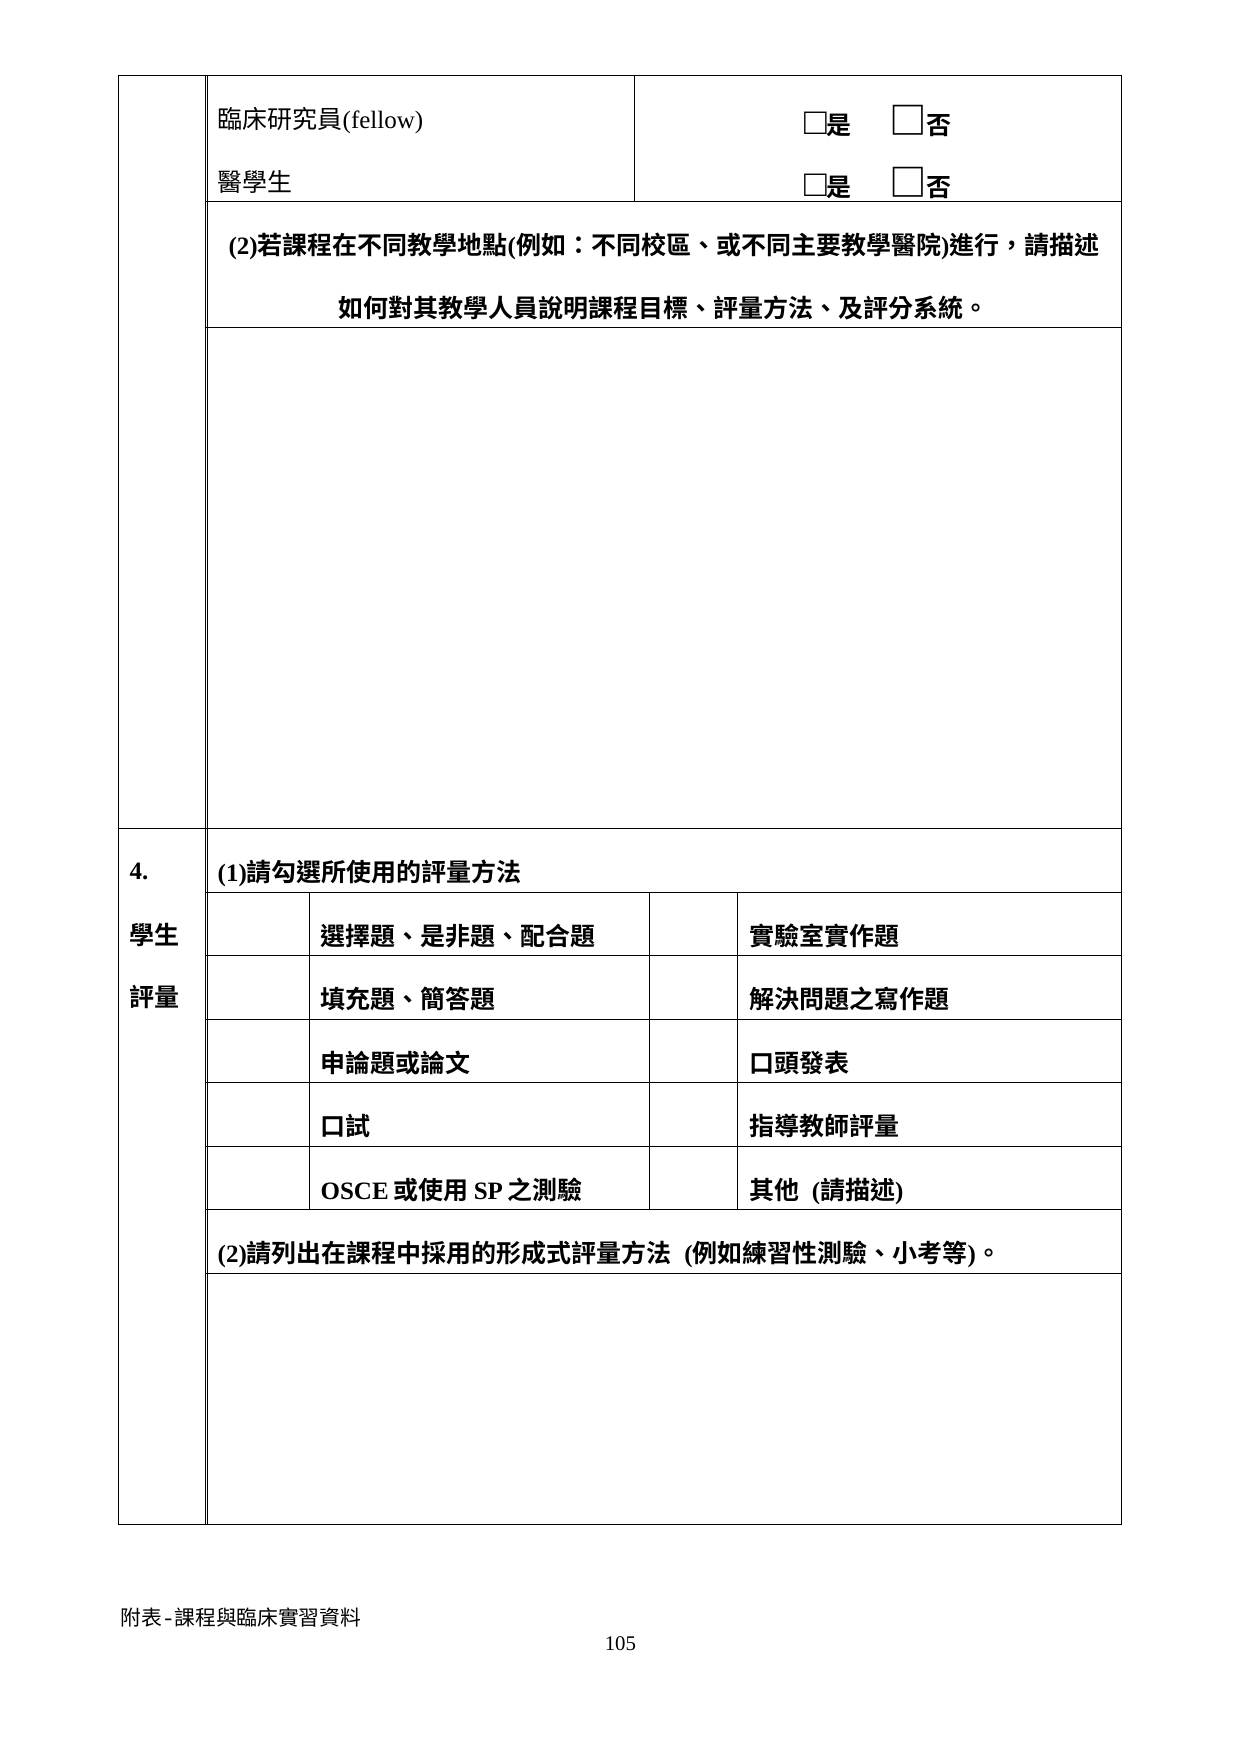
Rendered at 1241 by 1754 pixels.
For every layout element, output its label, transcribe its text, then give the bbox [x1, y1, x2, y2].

table_cell 選擇題、是非題、配合題 [310, 893, 649, 955]
table_cell [208, 1274, 1121, 1524]
table_cell 申論題或論文 [310, 1020, 649, 1082]
table_cell 實驗室實作題 [738, 893, 1121, 955]
table_cell [650, 1083, 737, 1146]
table_cell [650, 956, 737, 1019]
table_cell [650, 1020, 737, 1082]
table_cell 其他 (請描述) [738, 1147, 1121, 1209]
table_cell 解決問題之寫作題 [738, 956, 1121, 1019]
table_cell 口頭發表 [738, 1020, 1121, 1082]
table_cell [650, 1147, 737, 1209]
table_cell OSCE或使用SP之測驗 [310, 1147, 649, 1209]
table_cell (1)請勾選所使用的評量方法 [208, 829, 1121, 892]
table_cell 臨床研究員(fellow) 醫學生 [208, 76, 634, 201]
table_cell 指導教師評量 [738, 1083, 1121, 1146]
table_cell 4. 學生 評量 [119, 829, 205, 1524]
table_cell (2)若課程在不同教學地點(例如：不同校區、或不同主要教學醫院)進行，請描述如何對其教學人員說明課程目標、評量方法、及評分系統。 [208, 202, 1121, 327]
table_cell [208, 893, 309, 955]
table_cell [208, 956, 309, 1019]
table_cell [119, 76, 205, 828]
table_cell [650, 893, 737, 955]
table_cell □是 □否 □是 □否 [635, 76, 1121, 201]
table_cell (2)請列出在課程中採用的形成式評量方法 (例如練習性測驗、小考等)。 [208, 1210, 1121, 1273]
table_cell 填充題、簡答題 [310, 956, 649, 1019]
table_cell [208, 1147, 309, 1209]
table_cell [208, 1020, 309, 1082]
table_cell 口試 [310, 1083, 649, 1146]
table_cell [208, 1083, 309, 1146]
table_cell [208, 328, 1121, 828]
